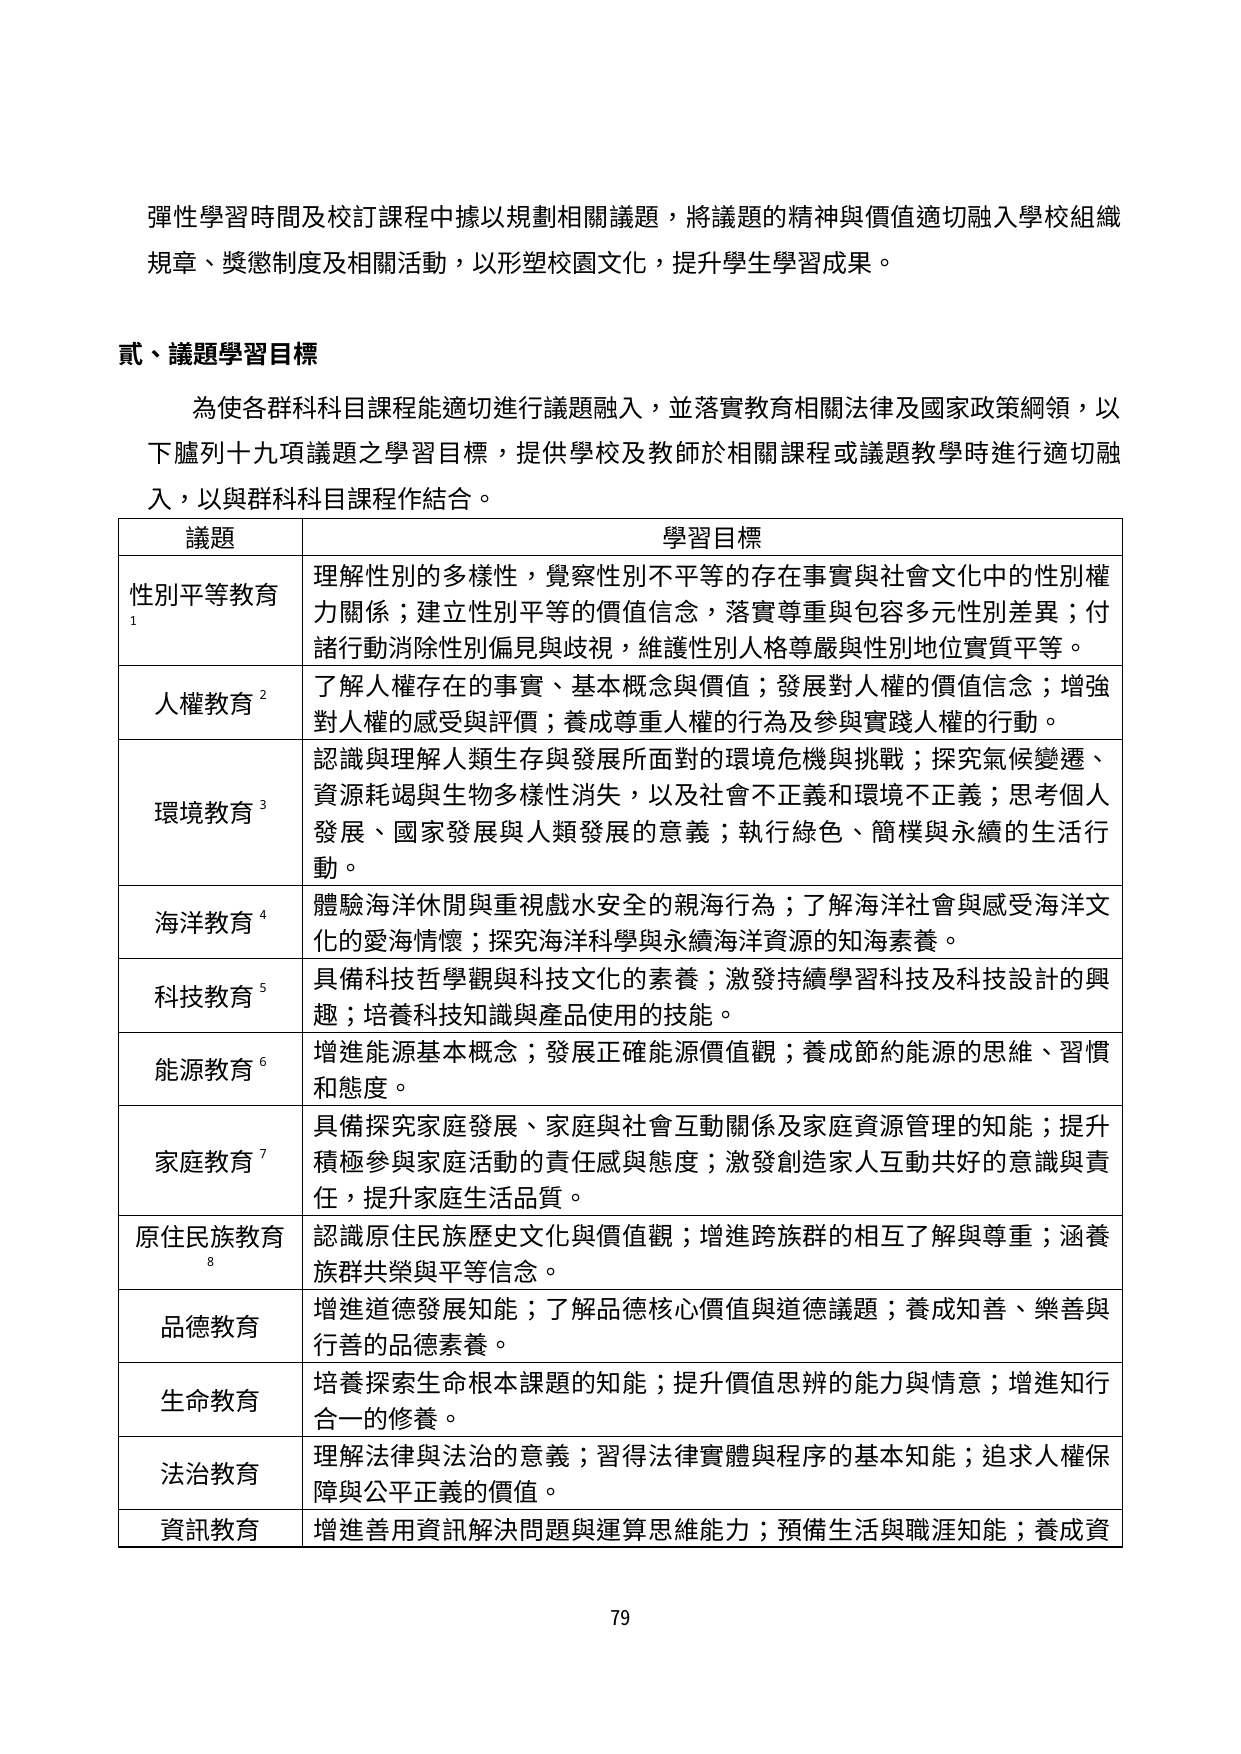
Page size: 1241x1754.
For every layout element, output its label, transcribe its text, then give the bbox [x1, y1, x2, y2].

text 彈性學習時間及校訂課程中據以規劃相關議題，將議題的精神與價值適切融入學校組織規章、獎懲制度及相關活動，以形塑校園文化，提升學生學習成果。 [148, 189, 1122, 281]
table_cell 能源教育6 [119, 1033, 302, 1105]
table_cell 體驗海洋休閒與重視戲水安全的親海行為；了解海洋社會與感受海洋文化的愛海情懷；探究海洋科學與永續海洋資源的知海素養。 [303, 886, 1122, 958]
table_cell 生命教育 [119, 1363, 302, 1436]
table_cell 增進能源基本概念；發展正確能源價值觀；養成節約能源的思維、習慣和態度。 [303, 1033, 1122, 1105]
table_cell 了解人權存在的事實、基本概念與價值；發展對人權的價值信念；增強對人權的感受與評價；養成尊重人權的行為及參與實踐人權的行動。 [303, 666, 1122, 738]
table_cell 海洋教育4 [119, 886, 302, 958]
table_cell 認識與理解人類生存與發展所面對的環境危機與挑戰；探究氣候變遷、資源耗竭與生物多樣性消失，以及社會不正義和環境不正義；思考個人發展、國家發展與人類發展的意義；執行綠色、簡樸與永續的生活行動。 [303, 740, 1122, 884]
table_cell 環境教育3 [119, 740, 302, 884]
table_cell 增進善用資訊解決問題與運算思維能力；預備生活與職涯知能；養成資 [303, 1510, 1122, 1546]
table_cell 增進道德發展知能；了解品德核心價值與道德議題；養成知善、樂善與行善的品德素養。 [303, 1290, 1122, 1362]
table_header 議題 [119, 519, 302, 555]
table_cell 科技教育5 [119, 959, 302, 1032]
table_cell 原住民族教育8 [119, 1216, 302, 1288]
table_cell 法治教育 [119, 1437, 302, 1509]
table_cell 人權教育2 [119, 666, 302, 738]
table_cell 家庭教育7 [119, 1106, 302, 1215]
table_cell 理解性別的多樣性，覺察性別不平等的存在事實與社會文化中的性別權力關係；建立性別平等的價值信念，落實尊重與包容多元性別差異；付諸行動消除性別偏見與歧視，維護性別人格尊嚴與性別地位實質平等。 [303, 556, 1122, 665]
table_cell 品德教育 [119, 1290, 302, 1362]
table_cell 理解法律與法治的意義；習得法律實體與程序的基本知能；追求人權保障與公平正義的價值。 [303, 1437, 1122, 1509]
text 為使各群科科目課程能適切進行議題融入，並落實教育相關法律及國家政策綱領，以下臚列十九項議題之學習目標，提供學校及教師於相關課程或議題教學時進行適切融入，以與群科科目課程作結合。 [148, 380, 1122, 518]
table_cell 具備探究家庭發展、家庭與社會互動關係及家庭資源管理的知能；提升積極參與家庭活動的責任感與態度；激發創造家人互動共好的意識與責任，提升家庭生活品質。 [303, 1106, 1122, 1215]
table_cell 培養探索生命根本課題的知能；提升價值思辨的能力與情意；增進知行合一的修養。 [303, 1363, 1122, 1436]
text 貳、議題學習目標 [118, 327, 1122, 373]
table_cell 資訊教育 [119, 1510, 302, 1546]
table_cell 認識原住民族歷史文化與價值觀；增進跨族群的相互了解與尊重；涵養族群共榮與平等信念。 [303, 1216, 1122, 1288]
table_cell 具備科技哲學觀與科技文化的素養；激發持續學習科技及科技設計的興趣；培養科技知識與產品使用的技能。 [303, 959, 1122, 1032]
table_header 學習目標 [303, 519, 1122, 555]
table_cell 性別平等教育1 [119, 556, 302, 665]
